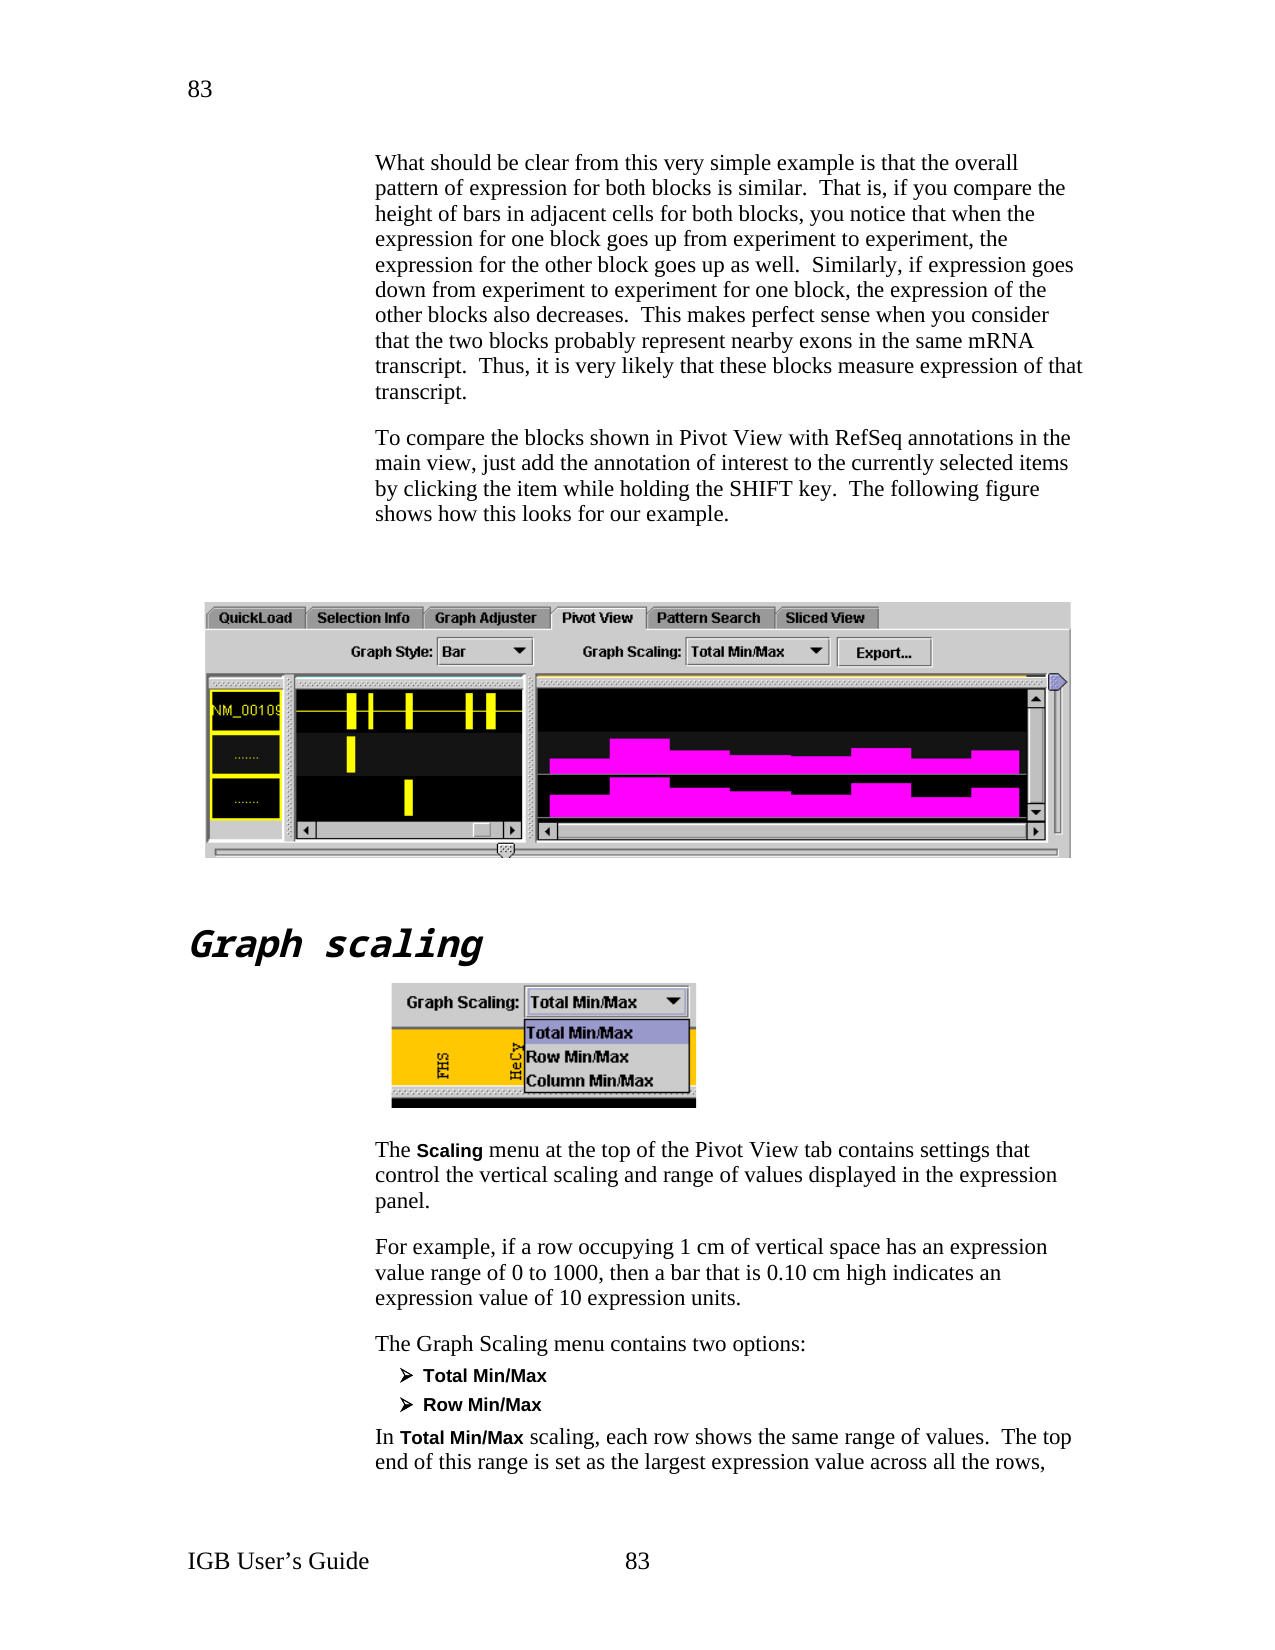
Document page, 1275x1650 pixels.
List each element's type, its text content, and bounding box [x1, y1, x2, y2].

list Row Min/Max [399, 1394, 1087, 1415]
subtitle Graph scaling [187, 917, 1087, 968]
picture [204, 602, 1071, 858]
text For example, if a row occupying 1 cm of vertical space has an expression value range of 0 to 1000, then a bar that is 0.10 cm high indicates an expression value of 10 expression units. [375, 1234, 1087, 1310]
text The Graph Scaling menu contains two options: [375, 1331, 1087, 1357]
text In Total Min/Max scaling, each row shows the same range of values. The top end of this range is set as the largest expression value across all the rows, [375, 1424, 1087, 1474]
text To compare the blocks shown in Pivot View with RefSeq annotations in the main view, just add the annotation of interest to the currently selected items by clicking the item while holding the SHIFT key. The following figure shows how this looks for our example. [375, 425, 1087, 527]
text What should be clear from this very simple example is that the overall pattern of expression for both blocks is similar. That is, if you compare the height of bars in adjacent cells for both blocks, you notice that when the expression for one block goes up from experiment to experiment, the expression for the other block goes up as well. Similarly, if expression goes down from experiment to experiment for one block, the expression of the other blocks also decreases. This makes perfect sense when you consider that the two blocks probably represent nearby exons in the same mRNA transcript. Thus, it is very likely that these blocks measure expression of that transcript. [375, 150, 1087, 404]
picture [391, 983, 697, 1108]
text The Scaling menu at the top of the Pivot View tab contains settings that control the vertical scaling and range of values displayed in the expression panel. [375, 1137, 1087, 1213]
list Total Min/Max [399, 1365, 1087, 1386]
